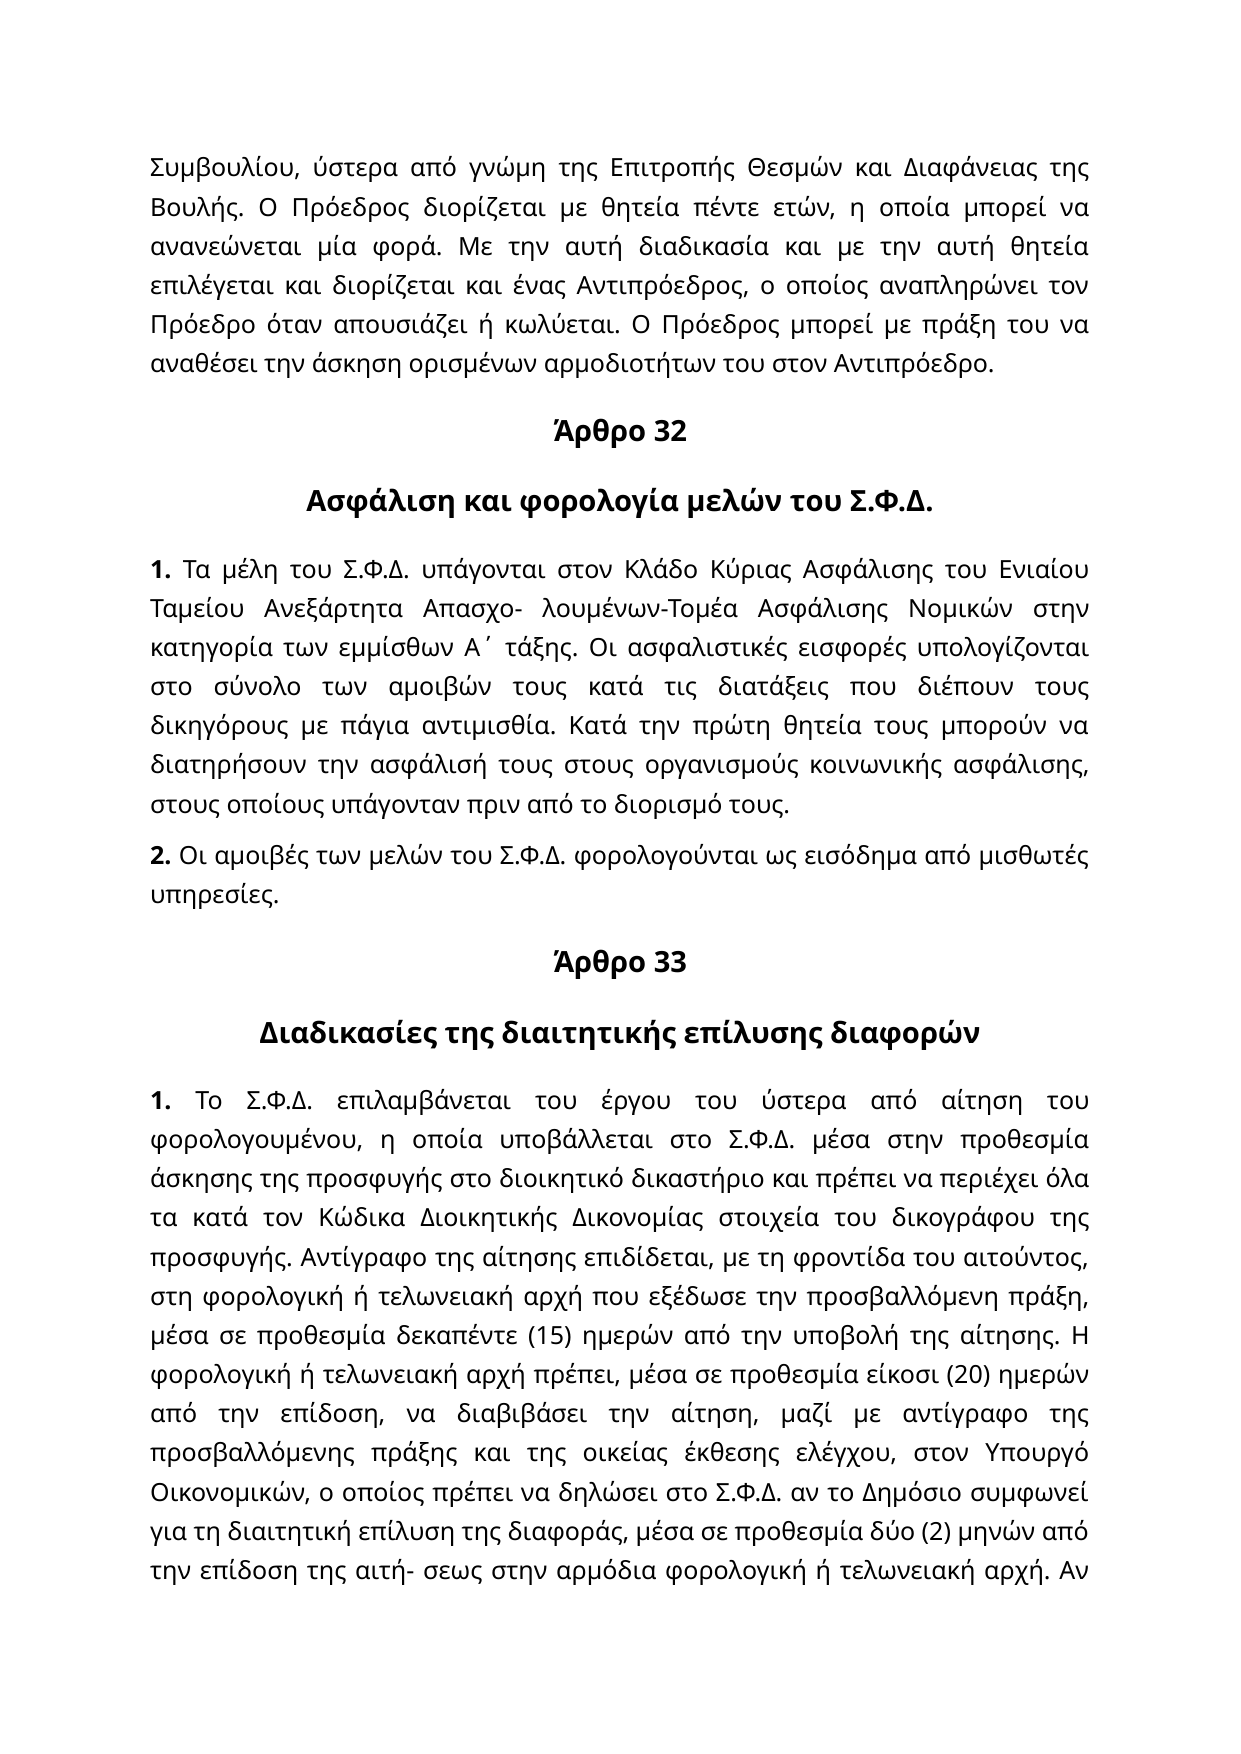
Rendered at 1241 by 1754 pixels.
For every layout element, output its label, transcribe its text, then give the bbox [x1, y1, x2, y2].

subtitle Άρθρο 33 [150, 941, 1090, 981]
subtitle Διαδικασίες της διαιτητικής επίλυσης διαφορών [150, 1012, 1090, 1052]
text 2. Οι αμοιβές των μελών του Σ.Φ.Δ. φορολογούνται ως εισόδημα από μισθωτές υπηρεσίες. [150, 838, 1090, 911]
text Συμβουλίου, ύστερα από γνώμη της Επιτροπής Θεσμών και Διαφάνειας της Βουλής. Ο Πρόεδρος διορίζεται με θητεία πέντε ετών, η οποία μπορεί να ανανεώνεται μία φορά. Με την αυτή διαδικασία και με την αυτή θητεία επιλέγεται και διορίζεται και ένας Αντιπρόεδρος, ο οποίος αναπληρώνει τον Πρόεδρο όταν απουσιάζει ή κωλύεται. Ο Πρόεδρος μπορεί με πράξη του να αναθέσει την άσκηση ορισμένων αρμοδιοτήτων του στον Αντιπρόεδρο. [150, 150, 1090, 380]
subtitle Ασφάλιση και φορολογία μελών του Σ.Φ.Δ. [150, 481, 1090, 520]
text 1. Το Σ.Φ.Δ. επιλαμβάνεται του έργου του ύστερα από αίτηση του φορολογουμένου, η οποία υποβάλλεται στο Σ.Φ.Δ. μέσα στην προθεσμία άσκησης της προσφυγής στο διοικητικό δικαστήριο και πρέπει να περιέχει όλα τα κατά τον Κώδικα Διοικητικής Δικονομίας στοιχεία του δικογράφου της προσφυγής. Αντίγραφο της αίτησης επιδίδεται, με τη φροντίδα του αιτούντος, στη φορολογική ή τελωνειακή αρχή που εξέδωσε την προσβαλλόμενη πράξη, μέσα σε προθεσμία δεκαπέντε (15) ημερών από την υποβολή της αίτησης. Η φορολογική ή τελωνειακή αρχή πρέπει, μέσα σε προθεσμία είκοσι (20) ημερών από την επίδοση, να διαβιβάσει την αίτηση, μαζί με αντίγραφο της προσβαλλόμενης πράξης και της οικείας έκθεσης ελέγχου, στον Υπουργό Οικονομικών, ο οποίος πρέπει να δηλώσει στο Σ.Φ.Δ. αν το Δημόσιο συμφωνεί για τη διαιτητική επίλυση της διαφοράς, μέσα σε προθεσμία δύο (2) μηνών από την επίδοση της αιτή- σεως στην αρμόδια φορολογική ή τελωνειακή αρχή. Αν [150, 1082, 1090, 1587]
subtitle Άρθρο 32 [150, 410, 1090, 450]
text 1. Τα μέλη του Σ.Φ.Δ. υπάγονται στον Κλάδο Κύριας Ασφάλισης του Ενιαίου Ταμείου Ανεξάρτητα Απασχο- λουμένων-Τομέα Ασφάλισης Νομικών στην κατηγορία των εμμίσθων Α΄ τάξης. Οι ασφαλιστικές εισφορές υπολογίζονται στο σύνολο των αμοιβών τους κατά τις διατάξεις που διέπουν τους δικηγόρους με πάγια αντιμισθία. Κατά την πρώτη θητεία τους μπορούν να διατηρήσουν την ασφάλισή τους στους οργανισμούς κοινωνικής ασφάλισης, στους οποίους υπάγονταν πριν από το διορισμό τους. [150, 551, 1090, 820]
